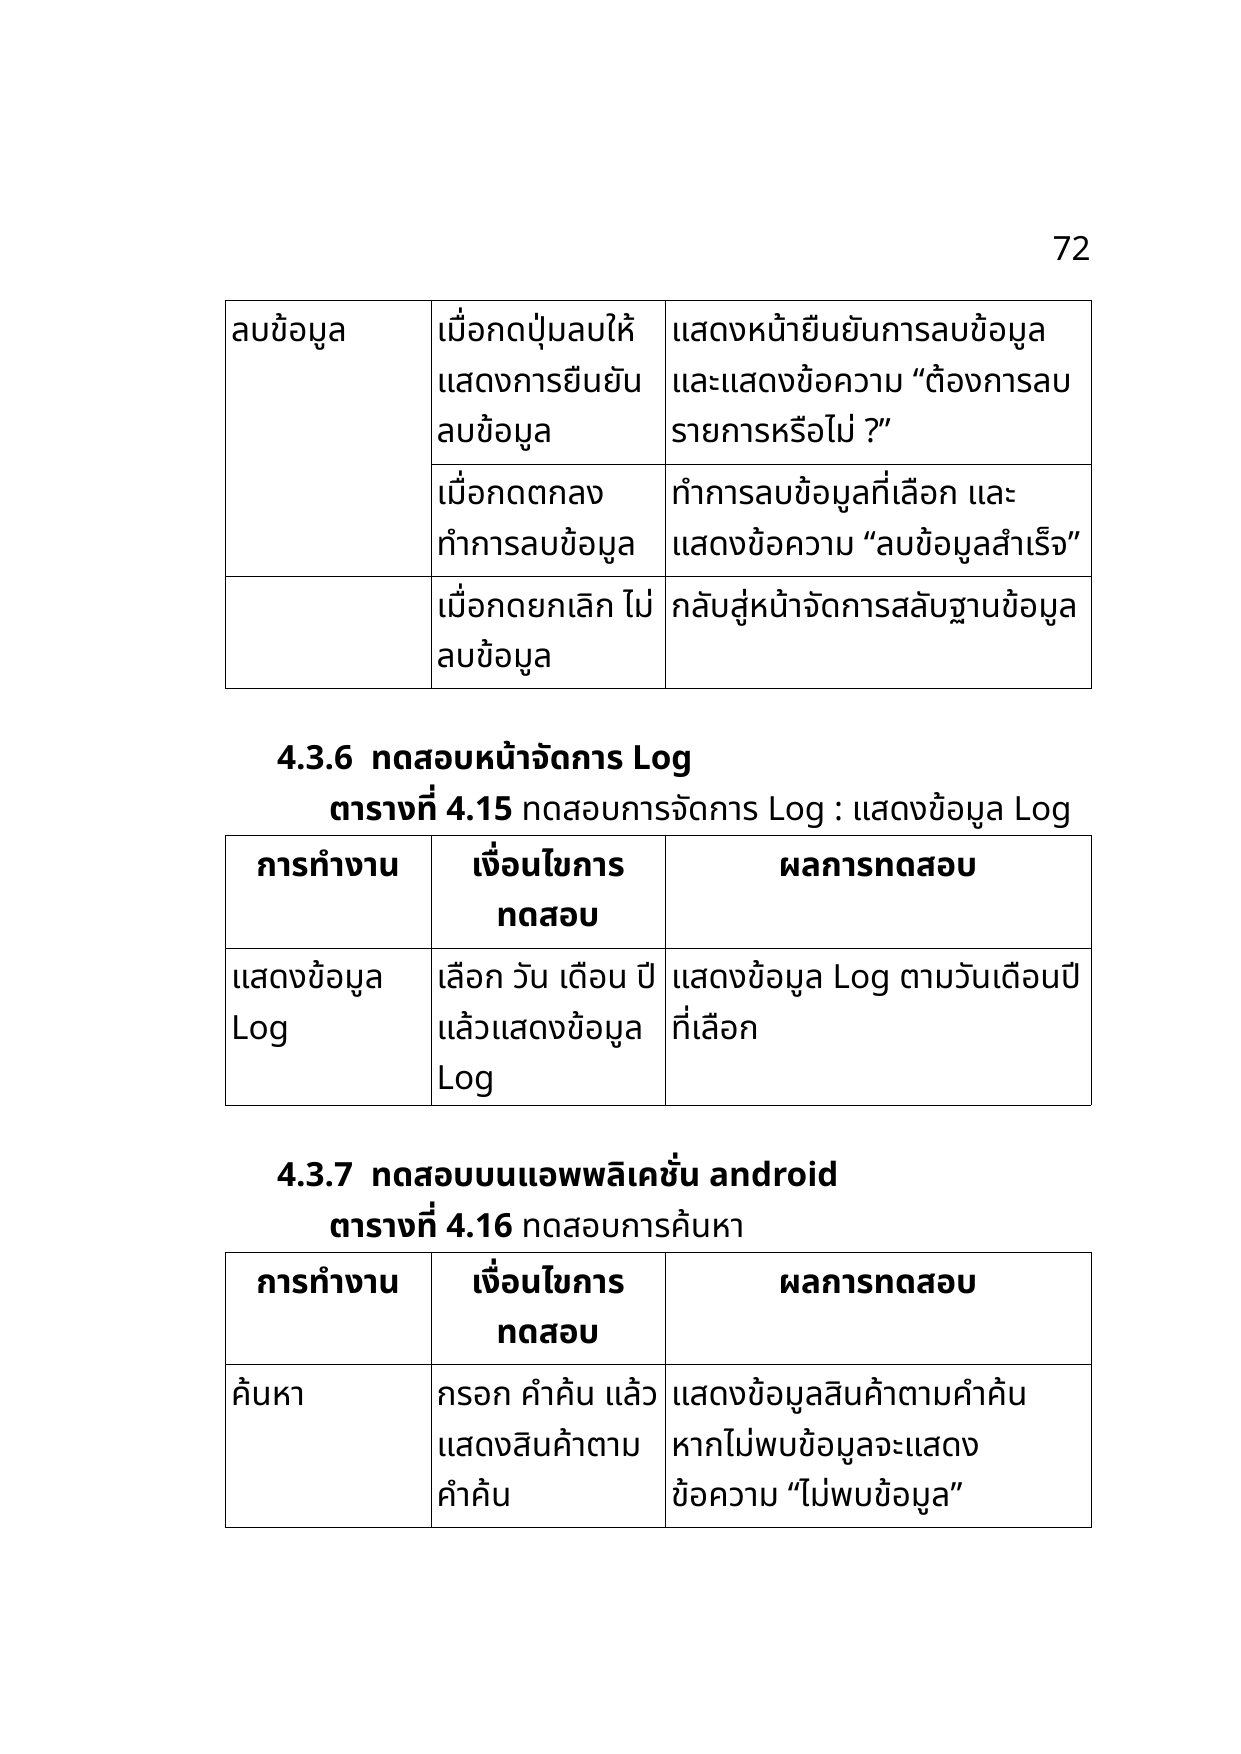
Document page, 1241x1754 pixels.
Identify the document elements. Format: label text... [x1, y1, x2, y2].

table_cell แสดงข้อมูลสินค้าตามคำค้น หากไม่พบข้อมูลจะแสดงข้อความ “ไม่พบข้อมูล” [666, 1365, 1091, 1527]
text ตารางที่ 4.15 ทดสอบการจัดการ Log : แสดงข้อมูล Log [225, 784, 1091, 835]
text ตารางที่ 4.16 ทดสอบการค้นหา [225, 1201, 1091, 1252]
table_cell แสดงข้อมูล Log [226, 949, 431, 1105]
text 4.3.6 ทดสอบหน้าจัดการ Log [225, 734, 1091, 784]
table_cell [226, 577, 431, 688]
table_header การทำงาน [226, 1253, 431, 1364]
table_cell เลือก วัน เดือน ปี แล้วแสดงข้อมูล Log [432, 949, 665, 1105]
table_cell กรอก คำค้น แล้วแสดงสินค้าตามคำค้น [432, 1365, 665, 1527]
table_cell เมื่อกดยกเลิก ไม่ลบข้อมูล [432, 577, 665, 688]
table_header เงื่อนไขการทดสอบ [432, 1253, 665, 1364]
table_cell ทำการลบข้อมูลที่เลือก และแสดงข้อความ “ลบข้อมูลสำเร็จ” [666, 465, 1091, 576]
table_cell ลบข้อมูล [226, 301, 431, 576]
table_header การทำงาน [226, 836, 431, 947]
table_header ผลการทดสอบ [666, 836, 1091, 947]
table_cell กลับสู่หน้าจัดการสลับฐานข้อมูล [666, 577, 1091, 688]
text 4.3.7 ทดสอบบนแอพพลิเคชั่น android [225, 1151, 1091, 1201]
table_header ผลการทดสอบ [666, 1253, 1091, 1364]
table_cell เมื่อกดปุ่มลบให้แสดงการยืนยันลบข้อมูล [432, 301, 665, 463]
table_cell ค้นหา [226, 1365, 431, 1527]
table_cell แสดงหน้ายืนยันการลบข้อมูล และแสดงข้อความ “ต้องการลบรายการหรือไม่ ?” [666, 301, 1091, 463]
table_header เงื่อนไขการทดสอบ [432, 836, 665, 947]
table_cell เมื่อกดตกลง ทำการลบข้อมูล [432, 465, 665, 576]
table_cell แสดงข้อมูล Log ตามวันเดือนปีที่เลือก [666, 949, 1091, 1105]
